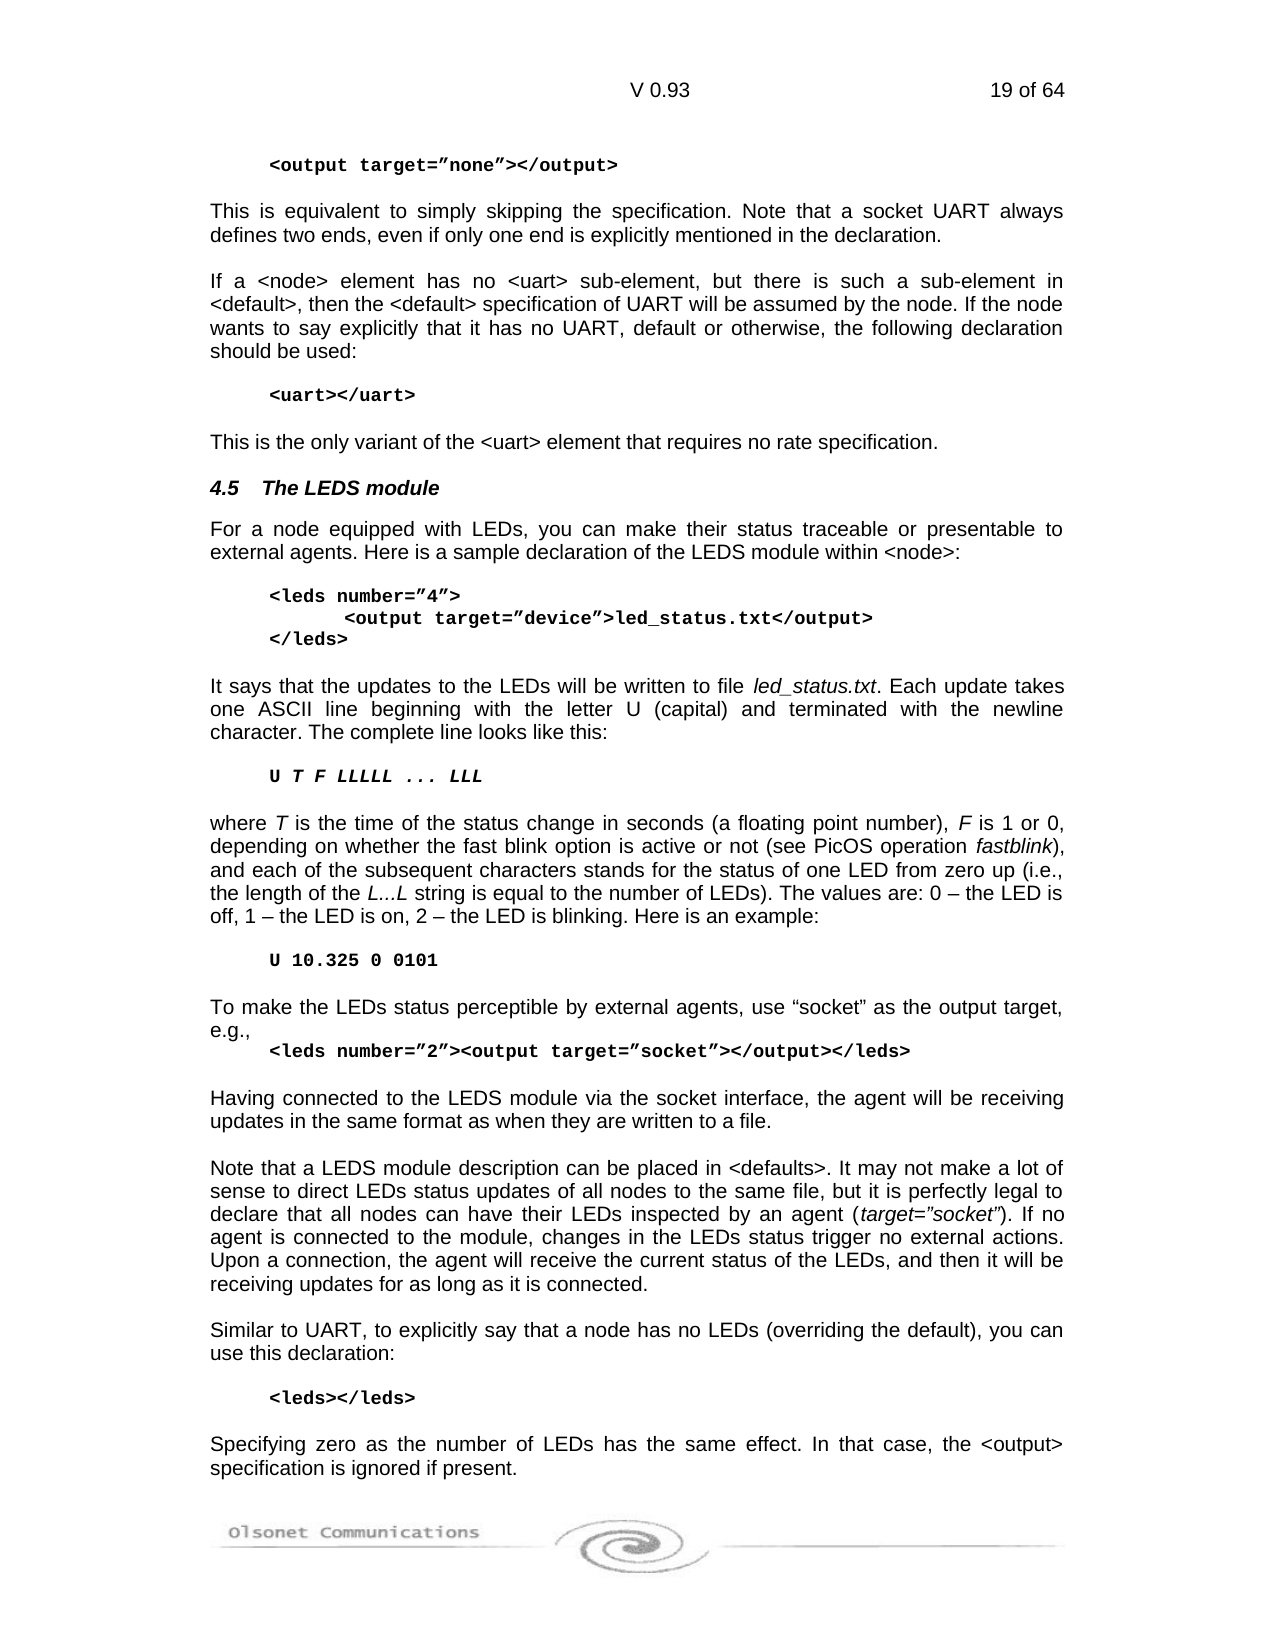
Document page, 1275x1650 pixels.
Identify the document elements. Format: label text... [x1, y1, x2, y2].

text Specifying zero as the number of LEDs has the same effect. In that case, the <output> specification is ignored if present. [210, 1433, 1065, 1479]
text It says that the updates to the LEDs will be written to file led_status.txt. Each update takes one ASCII line beginning with the letter U (capital) and terminated with the newline character. The complete line looks like this: [210, 674, 1065, 744]
text For a node equipped with LEDs, you can make their status traceable or presentable to external agents. Here is a sample declaration of the LEDS module within <node>: [210, 518, 1065, 564]
subtitle The LEDS module [210, 477, 1065, 500]
text <leds></leds> [269, 1388, 1065, 1410]
text where T is the time of the status change in seconds (a floating point number), F is 1 or 0, depending on whether the fast blink option is active or not (see PicOS operation fastblink), and each of the subsequent characters stands for the status of one LED from zero up (i.e., the length of the L...L string is equal to the number of LEDs). The values are: 0 – the LED is off, 1 – the LED is on, 2 – the LED is blinking. Here is an example: [210, 812, 1065, 928]
text Having connected to the LEDS module via the socket interface, the agent will be receiving updates in the same format as when they are written to a file. [210, 1086, 1065, 1133]
text U 10.325 0 0101 [269, 951, 1065, 972]
text U T F LLLLL ... LLL [269, 767, 1065, 788]
text <leds number=”4”> [269, 587, 1065, 608]
text <leds number=”2”><output target=”socket”></output></leds> [269, 1042, 1065, 1063]
text Similar to UART, to explicitly say that a node has no LEDs (overriding the default), you can use this declaration: [210, 1319, 1065, 1365]
text <output target=”none”></output> [269, 155, 1065, 177]
text </leds> [269, 630, 1065, 651]
picture [210, 1504, 1065, 1596]
text Note that a LEDS module description can be placed in <defaults>. It may not make a lot of sense to direct LEDs status updates of all nodes to the same file, but it is perfectly legal to declare that all nodes can have their LEDs inspected by an agent (target=”socket”). If no agent is connected to the module, changes in the LEDs status trigger no external actions. Upon a connection, the agent will receive the current status of the LEDs, and then it will be receiving updates for as long as it is connected. [210, 1156, 1065, 1296]
text If a <node> element has no <uart> sub-element, but there is such a sub-element in <default>, then the <default> specification of UART will be assumed by the node. If the node wants to say explicitly that it has no UART, default or otherwise, the following declaration should be used: [210, 269, 1065, 362]
text To make the LEDs status perceptible by external agents, use “socket” as the output target, e.g., [210, 996, 1065, 1042]
text <output target=”device”>led_status.txt</output> [269, 608, 1065, 630]
text This is the only variant of the <uart> element that requires no rate specification. [210, 430, 1065, 453]
text <uart></uart> [269, 386, 1065, 407]
text This is equivalent to simply skipping the specification. Note that a socket UART always defines two ends, even if only one end is explicitly mentioned in the declaration. [210, 200, 1065, 246]
